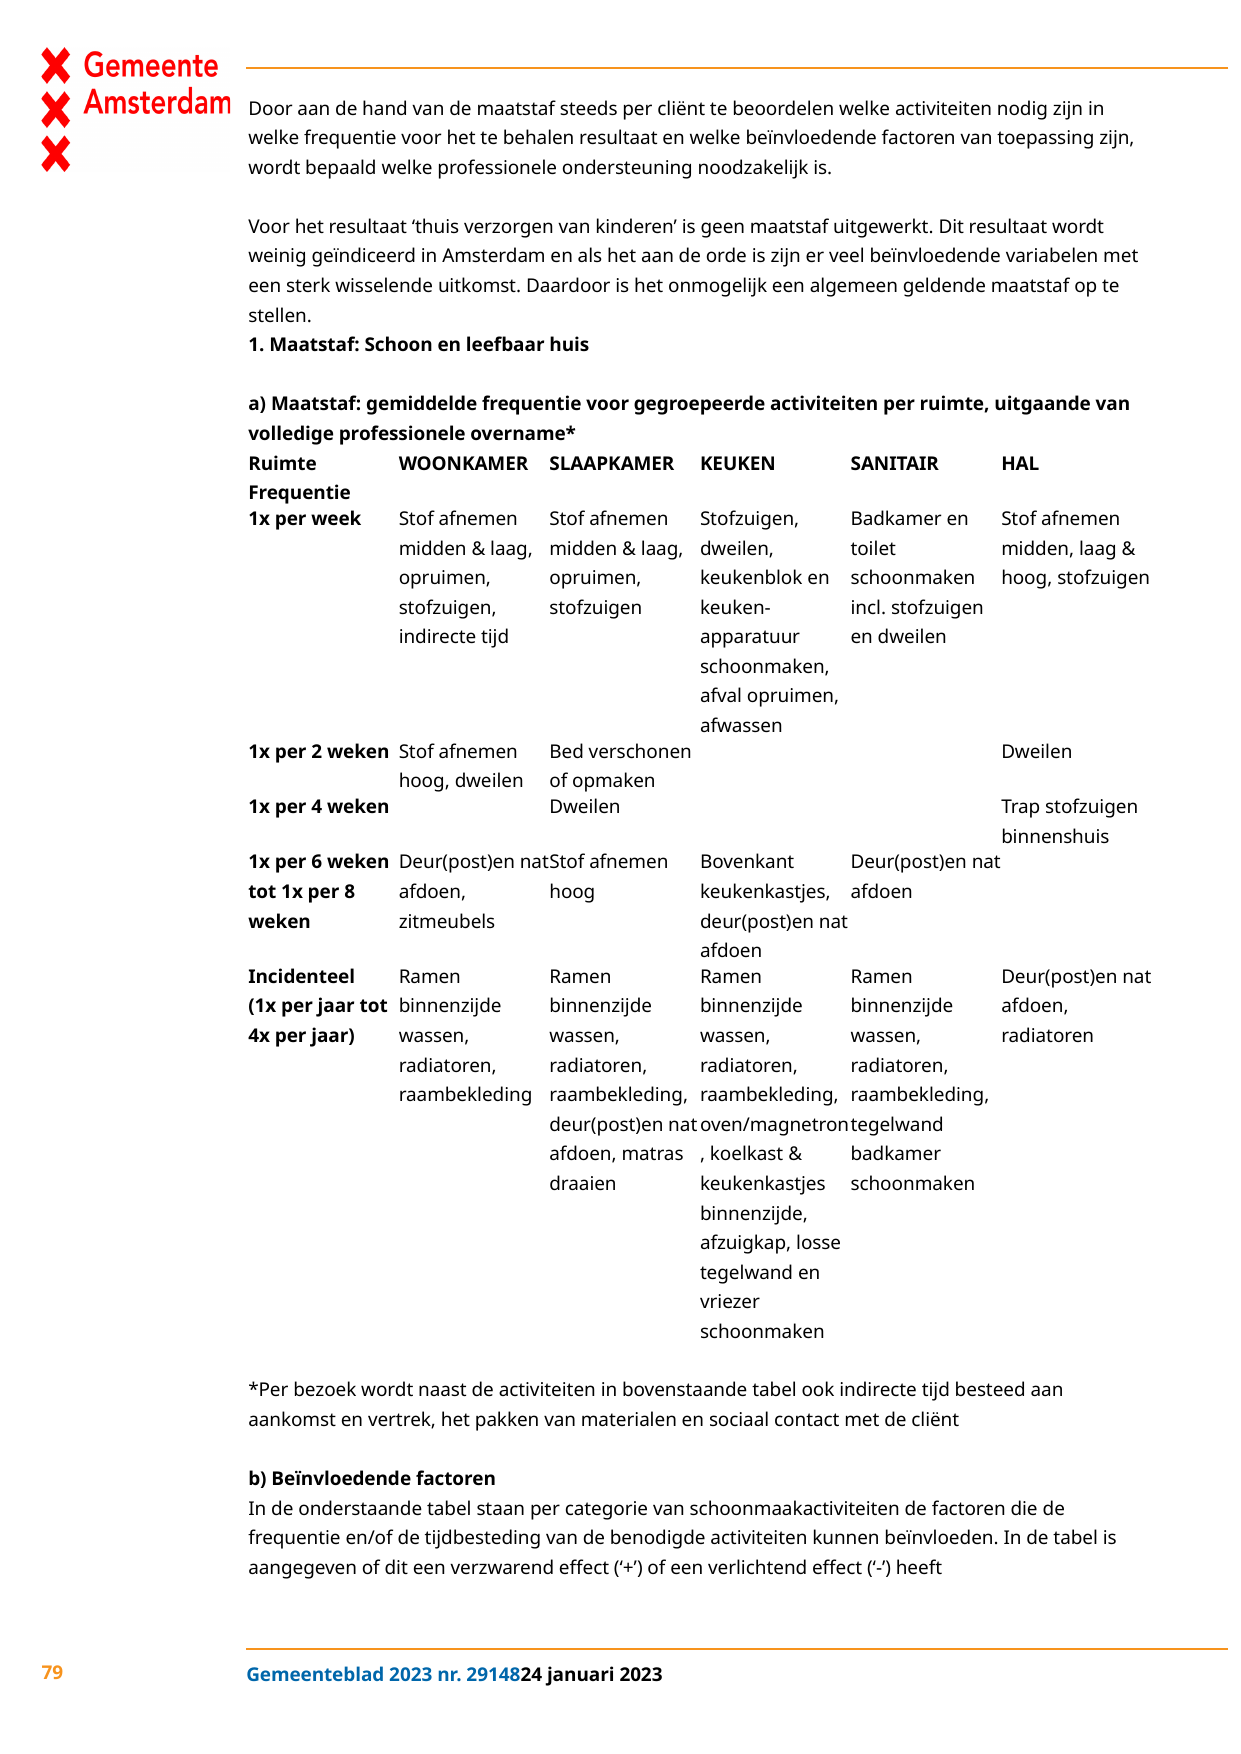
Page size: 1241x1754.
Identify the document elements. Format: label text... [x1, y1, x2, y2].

text 1. Maatstaf: Schoon en leefbaar huis [248, 331, 1152, 357]
picture [41, 47, 231, 172]
table_cell Bovenkant keukenkastjes, deur(post)en nat afdoen [700, 849, 850, 963]
text Voor het resultaat ‘thuis verzorgen van kinderen’ is geen maatstaf uitgewerkt. Dit resultaat wordt weinig geïndiceerd in Amsterdam en als het aan de orde is zijn er veel beïnvloedende variabelen met een sterk wisselende uitkomst. Daardoor is het onmogelijk een algemeen geldende maatstaf op te stellen. [248, 213, 1152, 328]
table_cell Deur(post)en nat afdoen [850, 849, 1001, 963]
table_cell 1x per week [248, 505, 398, 738]
table_cell Dweilen [549, 793, 700, 849]
table_cell Ramen binnenzijde wassen, radiatoren, raambekleding, deur(post)en nat afdoen, matras draaien [549, 963, 700, 1344]
text *Per bezoek wordt naast de activiteiten in bovenstaande tabel ook indirecte tijd besteed aan aankomst en vertrek, het pakken van materialen en sociaal contact met de cliënt [248, 1377, 1152, 1432]
table_cell Ramen binnenzijde wassen, radiatoren, raambekleding, tegelwand badkamer schoonmaken [850, 963, 1001, 1344]
table_cell Deur(post)en nat afdoen, zitmeubels [399, 849, 549, 963]
table_cell Stofzuigen, dweilen, keukenblok en keuken-apparatuur schoonmaken, afval opruimen, afwassen [700, 505, 850, 738]
table_cell Deur(post)en nat afdoen, radiatoren [1001, 963, 1152, 1344]
text In de onderstaande tabel staan per categorie van schoonmaakactiviteiten de factoren die de frequentie en/of de tijdbesteding van de benodigde activiteiten kunnen beïnvloeden. In de tabel is aangegeven of dit een verzwarend effect (‘+’) of een verlichtend effect (‘-’) heeft [248, 1495, 1152, 1580]
table_cell 1x per 2 weken [248, 738, 398, 793]
table_cell Stof afnemen midden & laag, opruimen, stofzuigen [549, 505, 700, 738]
table_cell 1x per 6 weken tot 1x per 8 weken [248, 849, 398, 963]
table_cell [850, 738, 1001, 793]
table_cell Trap stofzuigen binnenshuis [1001, 793, 1152, 849]
table_cell Incidenteel (1x per jaar tot 4x per jaar) [248, 963, 398, 1344]
table_cell [700, 738, 850, 793]
table_cell Stof afnemen midden & laag, opruimen, stofzuigen, indirecte tijd [399, 505, 549, 738]
table_cell Bed verschonen of opmaken [549, 738, 700, 793]
table_cell Badkamer en toilet schoonmaken incl. stofzuigen en dweilen [850, 505, 1001, 738]
table_cell [399, 793, 549, 849]
table_cell Ramen binnenzijde wassen, radiatoren, raambekleding, oven/magnetron, koelkast & keukenkastjes binnenzijde, afzuigkap, losse tegelwand en vriezer schoonmaken [700, 963, 850, 1344]
table_cell [700, 793, 850, 849]
table_header SLAAPKAMER [549, 450, 700, 505]
table_cell Stof afnemen hoog, dweilen [399, 738, 549, 793]
table_header WOONKAMER [399, 450, 549, 505]
table_header SANITAIR [850, 450, 1001, 505]
table_cell Ramen binnenzijde wassen, radiatoren, raambekleding [399, 963, 549, 1344]
table_header KEUKEN [700, 450, 850, 505]
text b) Beïnvloedende factoren [248, 1465, 1152, 1491]
text a) Maatstaf: gemiddelde frequentie voor gegroepeerde activiteiten per ruimte, uitgaande van volledige professionele overname* [248, 391, 1152, 446]
table_cell Dweilen [1001, 738, 1152, 793]
table_cell Stof afnemen hoog [549, 849, 700, 963]
table_cell Stof afnemen midden, laag & hoog, stofzuigen [1001, 505, 1152, 738]
table_header Ruimte Frequentie [248, 450, 398, 505]
text Door aan de hand van de maatstaf steeds per cliënt te beoordelen welke activiteiten nodig zijn in welke frequentie voor het te behalen resultaat en welke beïnvloedende factoren van toepassing zijn, wordt bepaald welke professionele ondersteuning noodzakelijk is. [248, 95, 1152, 180]
table_cell [850, 793, 1001, 849]
table_header HAL [1001, 450, 1152, 505]
table_cell 1x per 4 weken [248, 793, 398, 849]
table_cell [1001, 849, 1152, 963]
